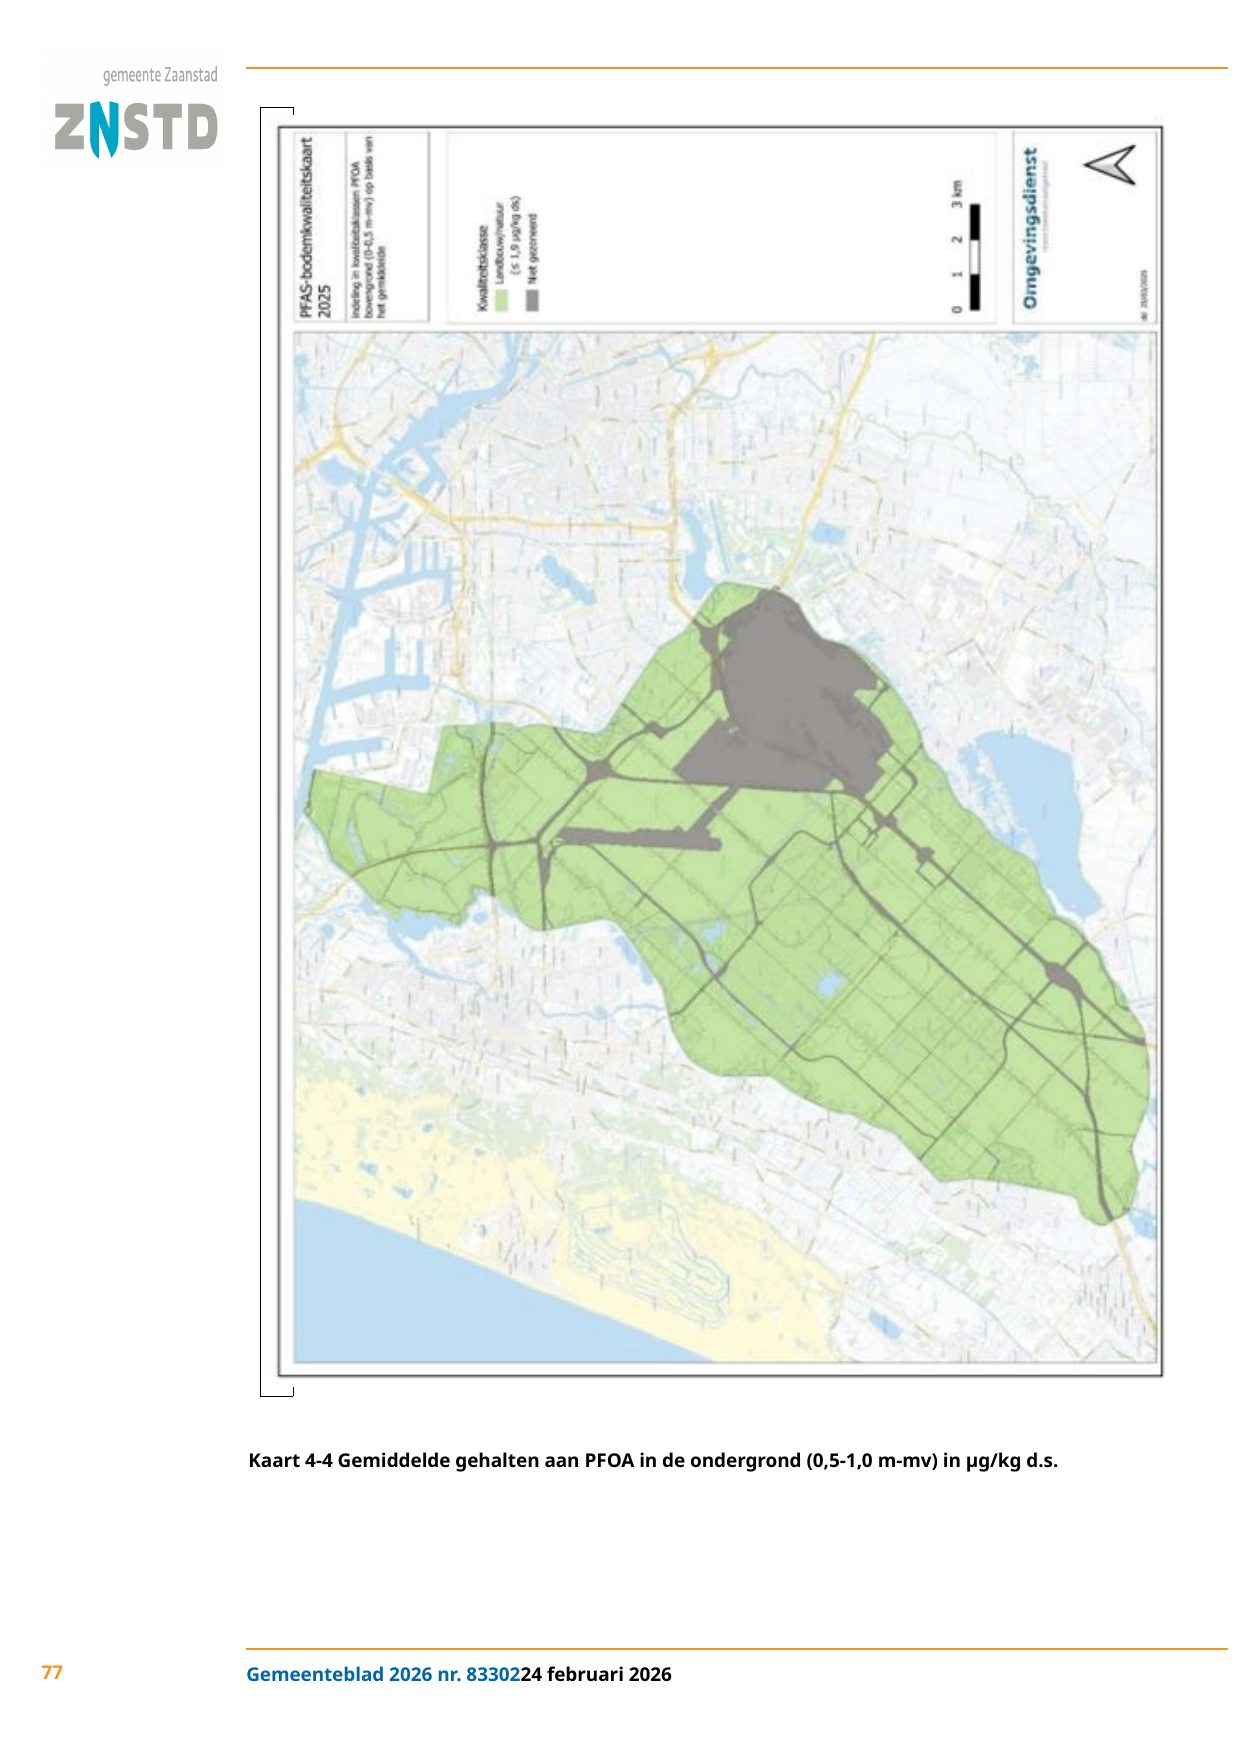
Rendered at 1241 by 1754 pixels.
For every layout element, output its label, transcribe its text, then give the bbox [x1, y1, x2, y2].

picture [41, 47, 231, 172]
text Kaart 4-4 Gemiddelde gehalten aan PFOA in de ondergrond (0,5-1,0 m-mv) in µg/kg d.s. [248, 1447, 1152, 1472]
picture [268, 115, 1173, 1387]
